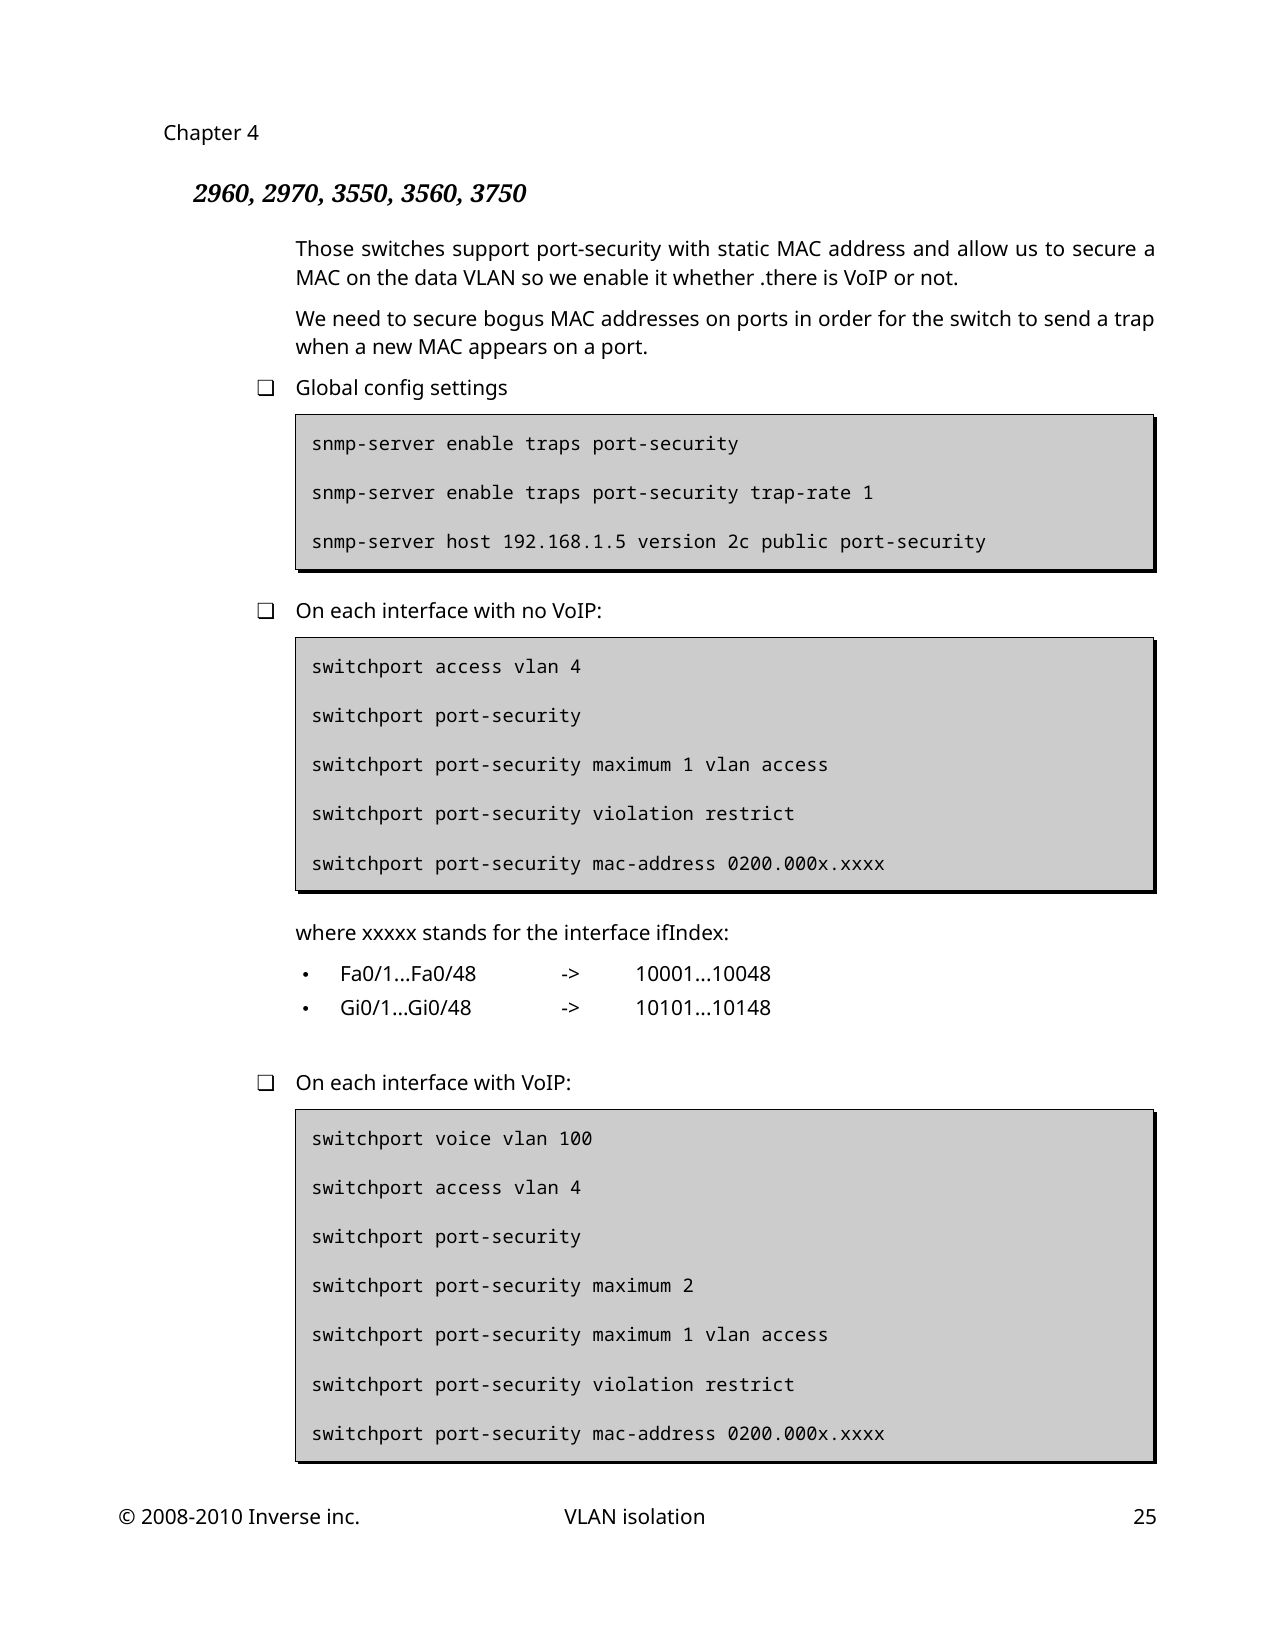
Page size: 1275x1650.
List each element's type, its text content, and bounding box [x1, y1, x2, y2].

text Those switches support port-security with static MAC address and allow us to secure a MAC on the data VLAN so we enable it whether .there is VoIP or not. [295, 234, 1157, 291]
text switchport access vlan 4 [296, 1158, 1153, 1200]
list ❏ On each interface with no VoIP: [256, 596, 1157, 625]
text switchport port-security maximum 1 vlan access [296, 1306, 1153, 1347]
text switchport port-security violation restrict [296, 785, 1153, 826]
list Fa0/1...Fa0/48 -> 10001...10048 [302, 959, 1157, 987]
text snmp-server enable traps port-security trap-rate 1 [296, 463, 1153, 505]
text switchport port-security [296, 686, 1153, 728]
text switchport voice vlan 100 [296, 1110, 1153, 1151]
list Gi0/1...Gi0/48 -> 10101...10148 [302, 993, 1157, 1021]
text switchport port-security mac-address 0200.000x.xxxx [296, 1404, 1153, 1461]
text switchport port-security violation restrict [296, 1355, 1153, 1396]
text snmp-server enable traps port-security [296, 415, 1153, 456]
list ❏ On each interface with VoIP: [256, 1068, 1157, 1097]
text We need to secure bogus MAC addresses on ports in order for the switch to send a trap when a new MAC appears on a port. [295, 304, 1157, 361]
text switchport access vlan 4 [296, 638, 1153, 679]
subtitle 2960, 2970, 3550, 3560, 3750 [156, 176, 1157, 210]
list ❏ Global config settings [256, 373, 1157, 402]
text snmp-server host 192.168.1.5 version 2c public port-security [296, 513, 1153, 569]
text switchport port-security maximum 1 vlan access [296, 736, 1153, 777]
text where xxxxx stands for the interface ifIndex: [295, 918, 1157, 946]
text switchport port-security mac-address 0200.000x.xxxx [296, 834, 1153, 890]
text switchport port-security maximum 2 [296, 1257, 1153, 1298]
text switchport port-security [296, 1208, 1153, 1249]
